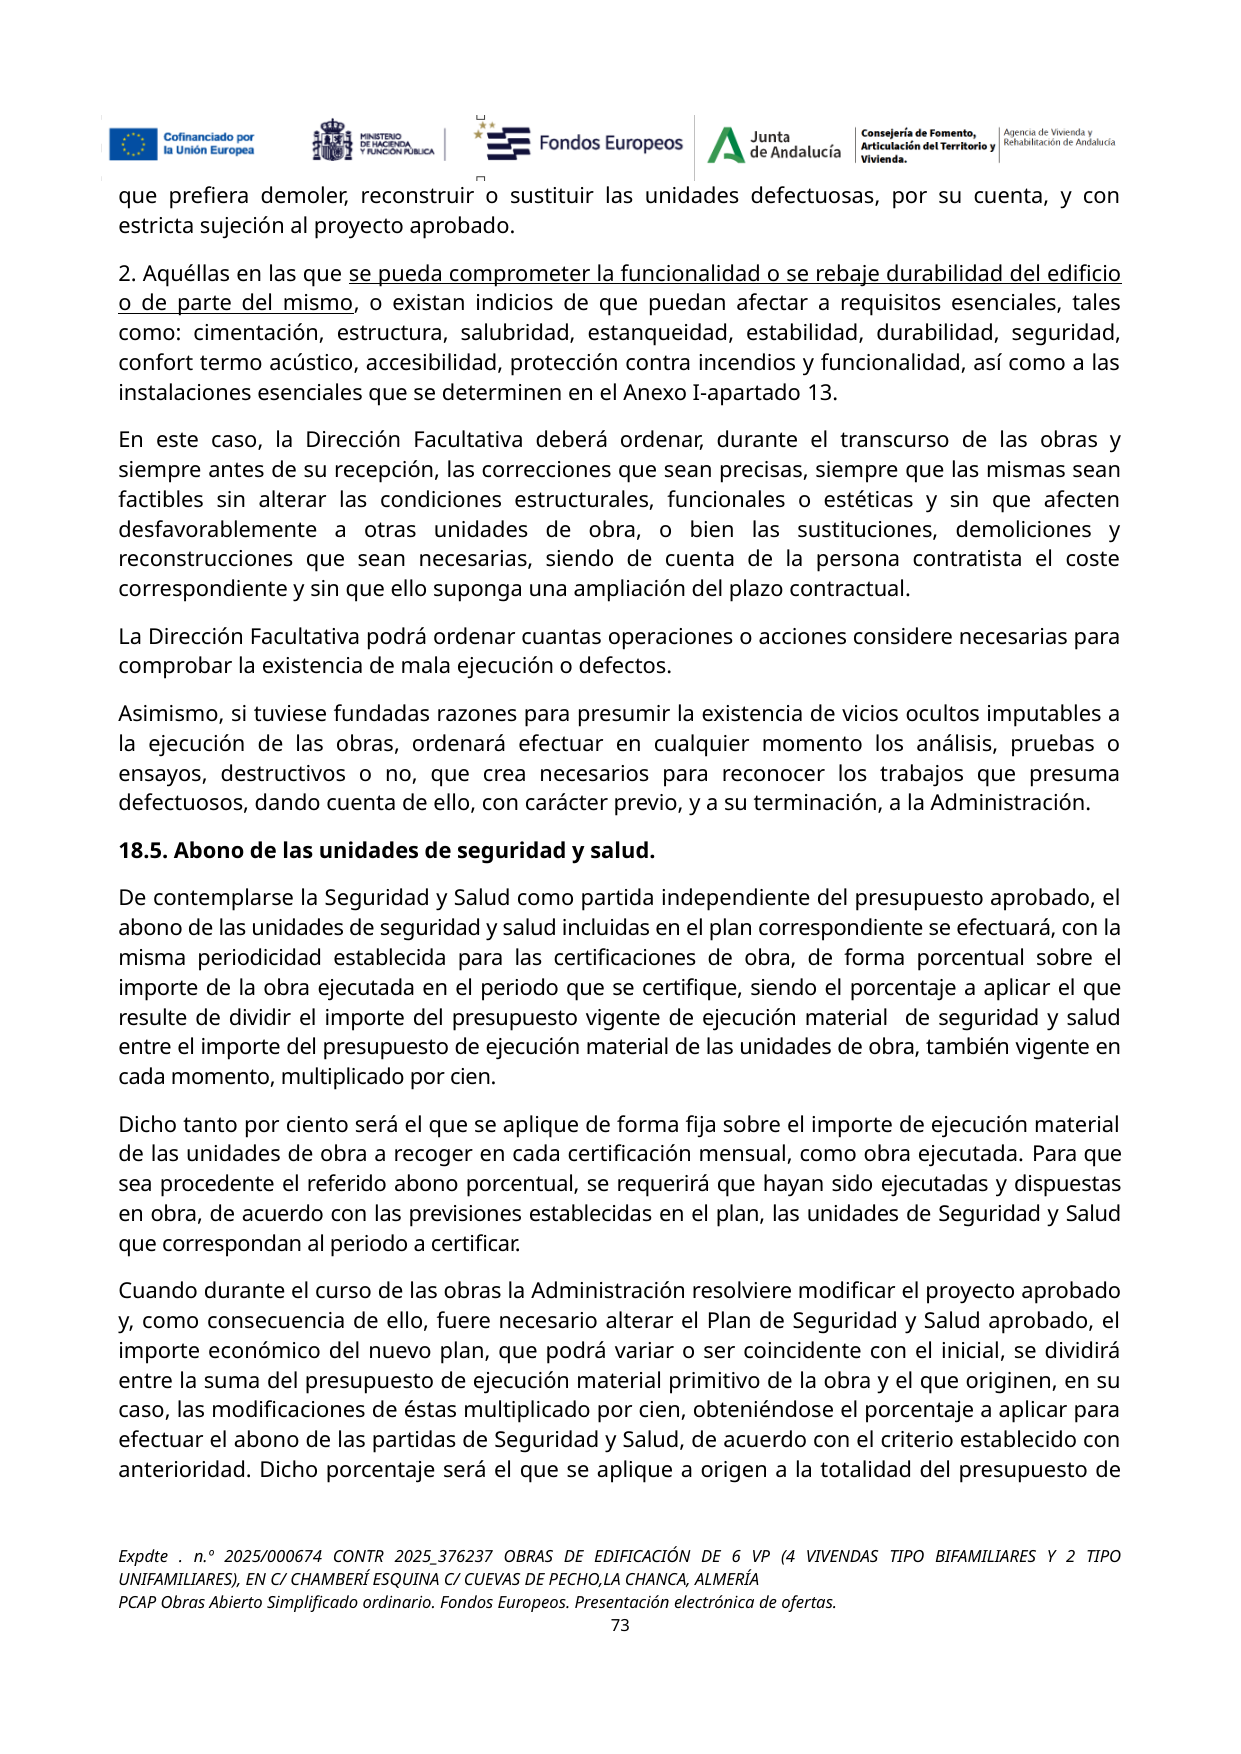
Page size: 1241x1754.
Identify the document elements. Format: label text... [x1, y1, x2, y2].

text que prefiera demoler, reconstruir o sustituir las unidades defectuosas, por su cuenta, y con estricta sujeción al proyecto aprobado. [118, 181, 1122, 240]
text En este caso, la Dirección Facultativa deberá ordenar, durante el transcurso de las obras y siempre antes de su recepción, las correcciones que sean precisas, siempre que las mismas sean factibles sin alterar las condiciones estructurales, funcionales o estéticas y sin que afecten desfavorablemente a otras unidades de obra, o bien las sustituciones, demoliciones y reconstrucciones que sean necesarias, siendo de cuenta de la persona contratista el coste correspondiente y sin que ello suponga una ampliación del plazo contractual. [118, 424, 1122, 603]
text Dicho tanto por ciento será el que se aplique de forma fija sobre el importe de ejecución material de las unidades de obra a recoger en cada certificación mensual, como obra ejecutada. Para que sea procedente el referido abono porcentual, se requerirá que hayan sido ejecutadas y dispuestas en obra, de acuerdo con las previsiones establecidas en el plan, las unidades de Seguridad y Salud que correspondan al periodo a certificar. [118, 1108, 1122, 1257]
subtitle 18.5. Abono de las unidades de seguridad y salud. [118, 835, 1122, 864]
text Cuando durante el curso de las obras la Administración resolviere modificar el proyecto aprobado y, como consecuencia de ello, fuere necesario alterar el Plan de Seguridad y Salud aprobado, el importe económico del nuevo plan, que podrá variar o ser coincidente con el inicial, se dividirá entre la suma del presupuesto de ejecución material primitivo de la obra y el que originen, en su caso, las modificaciones de éstas multiplicado por cien, obteniéndose el porcentaje a aplicar para efectuar el abono de las partidas de Seguridad y Salud, de acuerdo con el criterio establecido con anterioridad. Dicho porcentaje será el que se aplique a origen a la totalidad del presupuesto de [118, 1275, 1122, 1484]
text Asimismo, si tuviese fundadas razones para presumir la existencia de vicios ocultos imputables a la ejecución de las obras, ordenará efectuar en cualquier momento los análisis, pruebas o ensayos, destructivos o no, que crea necesarios para reconocer los trabajos que presuma defectuosos, dando cuenta de ello, con carácter previo, y a su terminación, a la Administración. [118, 698, 1122, 817]
text 2. Aquéllas en las que se pueda comprometer la funcionalidad o se rebaje durabilidad del edificio o de parte del mismo, o existan indicios de que puedan afectar a requisitos esenciales, tales como: cimentación, estructura, salubridad, estanqueidad, estabilidad, durabilidad, seguridad, confort termo acústico, accesibilidad, protección contra incendios y funcionalidad, así como a las instalaciones esenciales que se determinen en el Anexo I-apartado 13. [118, 257, 1122, 406]
picture [101, 112, 1128, 181]
text De contemplarse la Seguridad y Salud como partida independiente del presupuesto aprobado, el abono de las unidades de seguridad y salud incluidas en el plan correspondiente se efectuará, con la misma periodicidad establecida para las certificaciones de obra, de forma porcentual sobre el importe de la obra ejecutada en el periodo que se certifique, siendo el porcentaje a aplicar el que resulte de dividir el importe del presupuesto vigente de ejecución material de seguridad y salud entre el importe del presupuesto de ejecución material de las unidades de obra, también vigente en cada momento, multiplicado por cien. [118, 882, 1122, 1091]
text La Dirección Facultativa podrá ordenar cuantas operaciones o acciones considere necesarias para comprobar la existencia de mala ejecución o defectos. [118, 621, 1122, 680]
